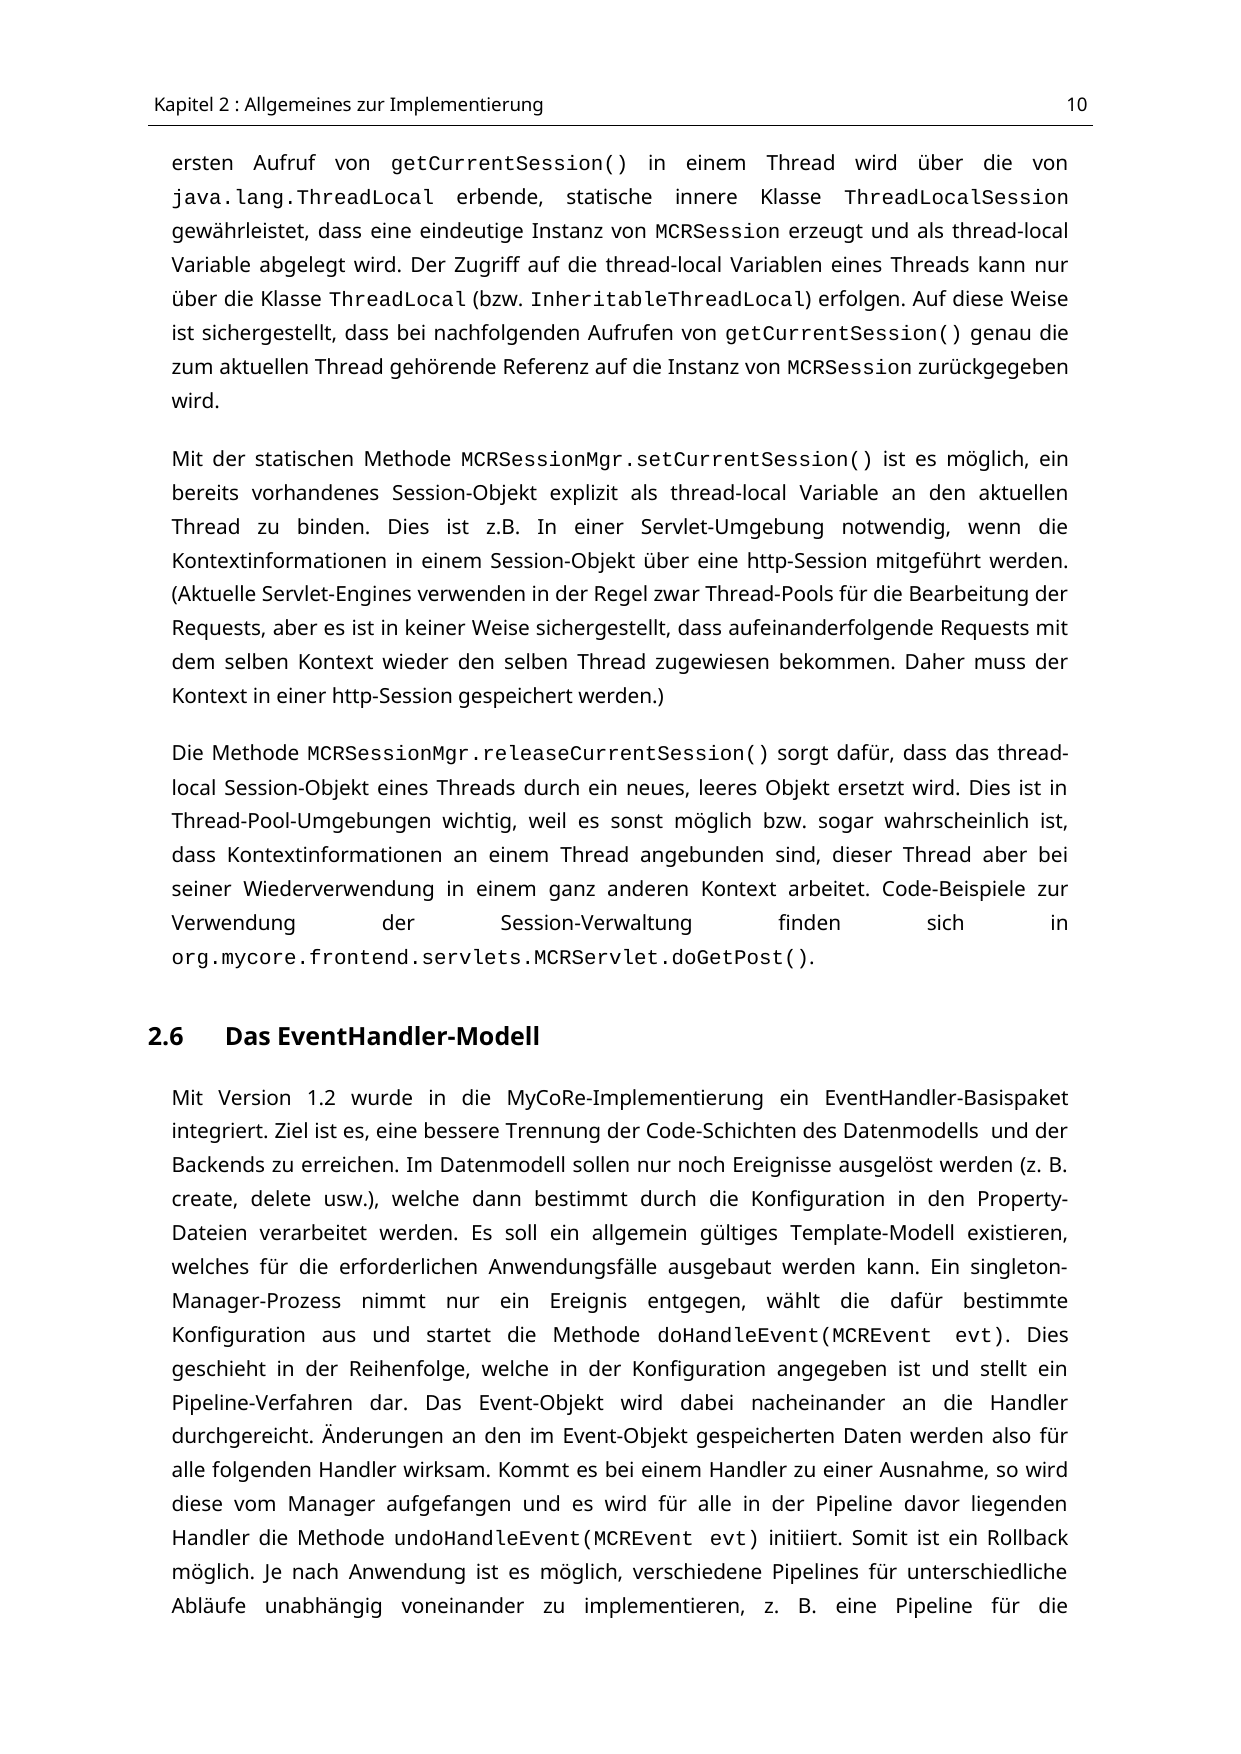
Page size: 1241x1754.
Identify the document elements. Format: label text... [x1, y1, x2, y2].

text Mit Version 1.2 wurde in die MyCoRe-Implementierung ein EventHandler-Basispaket integriert. Ziel ist es, eine bessere Trennung der Code-Schichten des Datenmodells und der Backends zu erreichen. Im Datenmodell sollen nur noch Ereignisse ausgelöst werden (z. B. create, delete usw.), welche dann bestimmt durch die Konfiguration in den Property-Dateien verarbeitet werden. Es soll ein allgemein gültiges Template-Modell existieren, welches für die erforderlichen Anwendungsfälle ausgebaut werden kann. Ein singleton-Manager-Prozess nimmt nur ein Ereignis entgegen, wählt die dafür bestimmte Konfiguration aus und startet die Methode doHandleEvent(MCREvent evt). Dies geschieht in der Reihenfolge, welche in der Konfiguration angegeben ist und stellt ein Pipeline-Verfahren dar. Das Event-Objekt wird dabei nacheinander an die Handler durchgereicht. Änderungen an den im Event-Objekt gespeicherten Daten werden also für alle folgenden Handler wirksam. Kommt es bei einem Handler zu einer Ausnahme, so wird diese vom Manager aufgefangen und es wird für alle in der Pipeline davor liegenden Handler die Methode undoHandleEvent(MCREvent evt) initiiert. Somit ist ein Rollback möglich. Je nach Anwendung ist es möglich, verschiedene Pipelines für unterschiedliche Abläufe unabhängig voneinander zu implementieren, z. B. eine Pipeline für die [171, 1083, 1069, 1619]
text Die Methode MCRSessionMgr.releaseCurrentSession() sorgt dafür, dass das thread-local Session-Objekt eines Threads durch ein neues, leeres Objekt ersetzt wird. Dies ist in Thread-Pool-Umgebungen wichtig, weil es sonst möglich bzw. sogar wahrscheinlich ist, dass Kontextinformationen an einem Thread angebunden sind, dieser Thread aber bei seiner Wiederverwendung in einem ganz anderen Kontext arbeitet. Code-Beispiele zur Verwendung der Session-Verwaltung finden sich in org.mycore.frontend.servlets.MCRServlet.doGetPost(). [171, 738, 1069, 971]
text Mit der statischen Methode MCRSessionMgr.setCurrentSession() ist es möglich, ein bereits vorhandenes Session-Objekt explizit als thread-local Variable an den aktuellen Thread zu binden. Dies ist z.B. In einer Servlet-Umgebung notwendig, wenn die Kontextinformationen in einem Session-Objekt über eine http-Session mitgeführt werden. (Aktuelle Servlet-Engines verwenden in der Regel zwar Thread-Pools für die Bearbeitung der Requests, aber es ist in keiner Weise sichergestellt, dass aufeinanderfolgende Requests mit dem selben Kontext wieder den selben Thread zugewiesen bekommen. Daher muss der Kontext in einer http-Session gespeichert werden.) [171, 444, 1069, 709]
text ersten Aufruf von getCurrentSession() in einem Thread wird über die von java.lang.ThreadLocal erbende, statische innere Klasse ThreadLocalSession gewährleistet, dass eine eindeutige Instanz von MCRSession erzeugt und als thread-local Variable abgelegt wird. Der Zugriff auf die thread-local Variablen eines Threads kann nur über die Klasse ThreadLocal (bzw. InheritableThreadLocal) erfolgen. Auf diese Weise ist sichergestellt, dass bei nachfolgenden Aufrufen von getCurrentSession() genau die zum aktuellen Thread gehörende Referenz auf die Instanz von MCRSession zurückgegeben wird. [171, 148, 1069, 415]
subtitle Das EventHandler-Modell [148, 1018, 1092, 1052]
